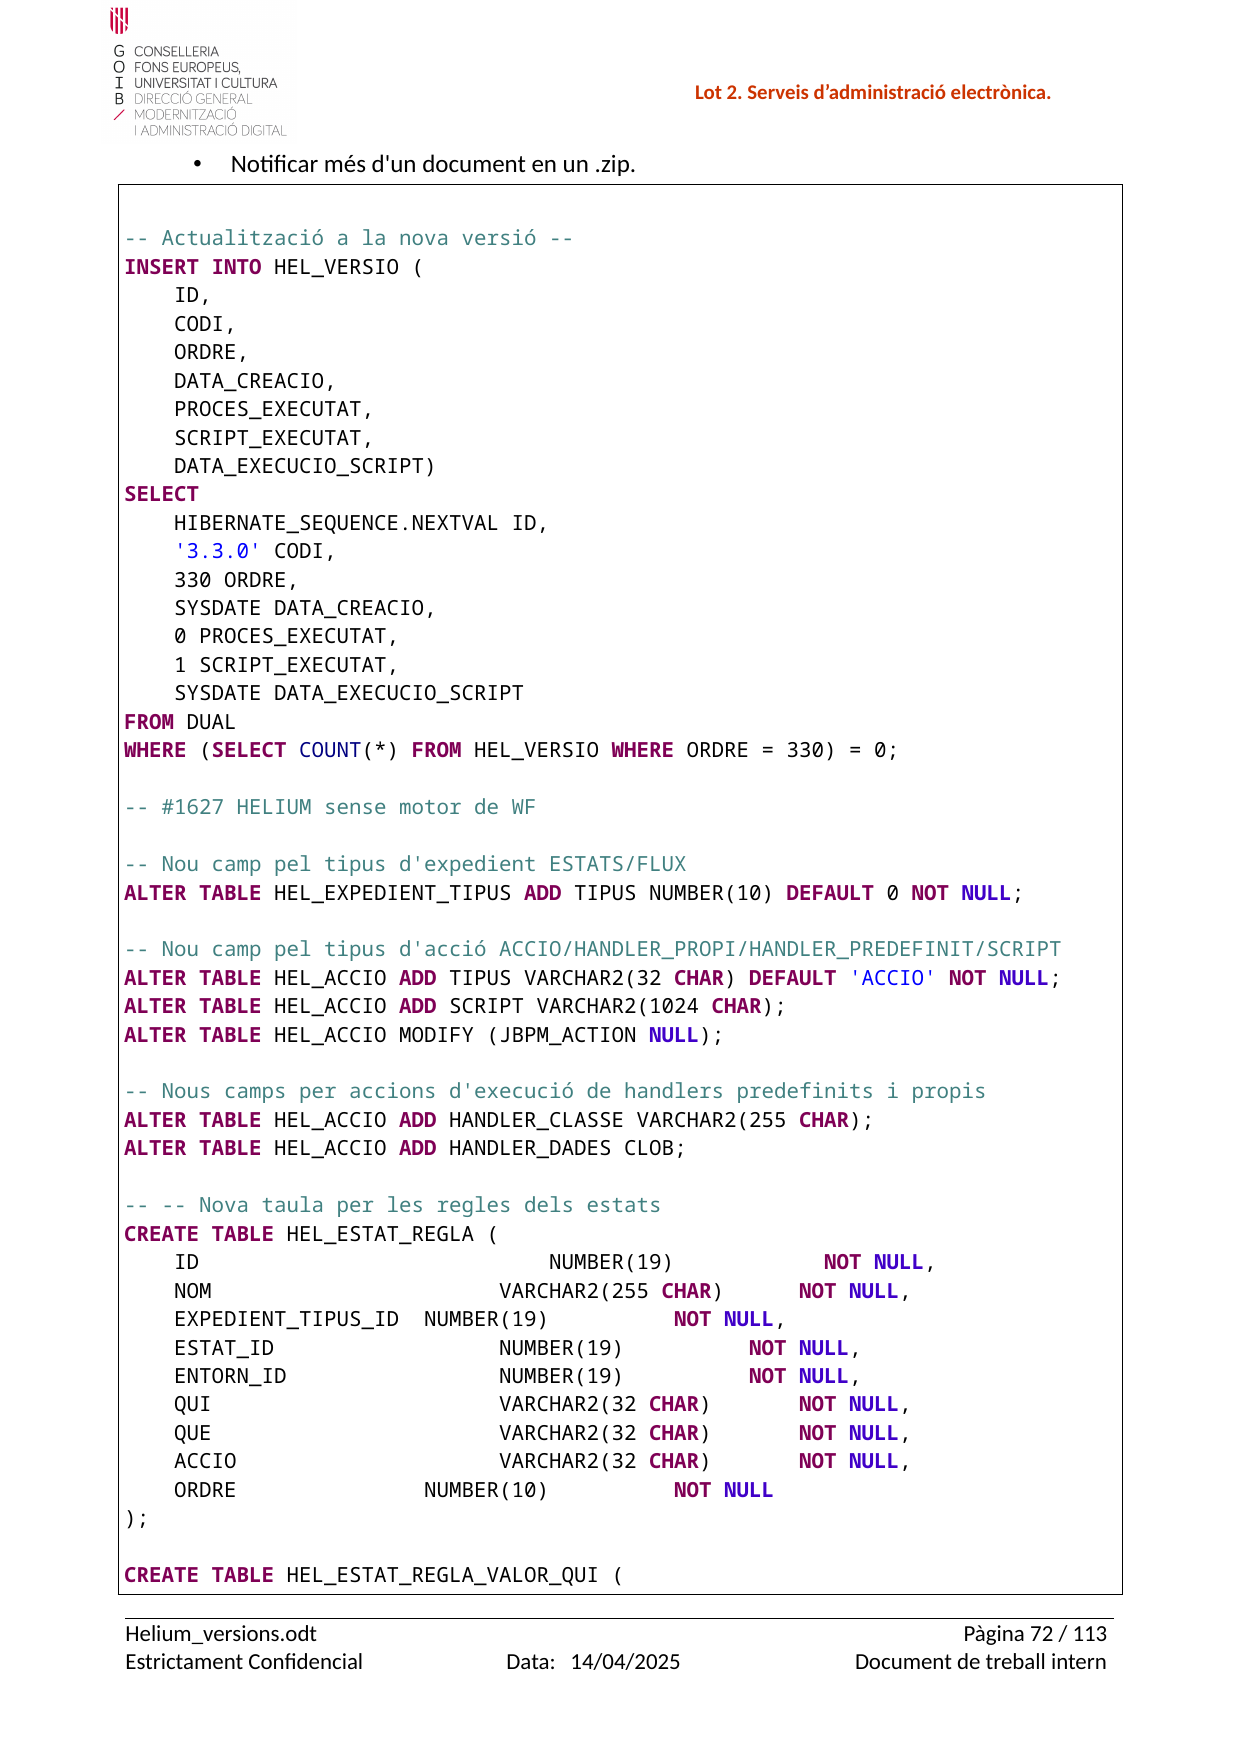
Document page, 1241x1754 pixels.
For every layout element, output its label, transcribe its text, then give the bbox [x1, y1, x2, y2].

picture [100, 0, 297, 144]
table_header ﻿ -- Actualització a la nova versió -- INSERT INTO HEL_VERSIO ( ID, CODI, ORDRE, DATA_CREACIO, PROCES_EXECUTAT, SCRIPT_EXECUTAT, DATA_EXECUCIO_SCRIPT) SELECT HIBERNATE_SEQUENCE.NEXTVAL ID, '3.3.0' CODI, 330 ORDRE, SYSDATE DATA_CREACIO, 0 PROCES_EXECUTAT, 1 SCRIPT_EXECUTAT, SYSDATE DATA_EXECUCIO_SCRIPT FROM DUAL WHERE (SELECT COUNT(*) FROM HEL_VERSIO WHERE ORDRE = 330) = 0; -- #1627 HELIUM sense motor de WF -- Nou camp pel tipus d'expedient ESTATS/FLUX ALTER TABLE HEL_EXPEDIENT_TIPUS ADD TIPUS NUMBER(10) DEFAULT 0 NOT NULL; -- Nou camp pel tipus d'acció ACCIO/HANDLER_PROPI/HANDLER_PREDEFINIT/SCRIPT ALTER TABLE HEL_ACCIO ADD TIPUS VARCHAR2(32 CHAR) DEFAULT 'ACCIO' NOT NULL; ALTER TABLE HEL_ACCIO ADD SCRIPT VARCHAR2(1024 CHAR); ALTER TABLE HEL_ACCIO MODIFY (JBPM_ACTION NULL); -- Nous camps per accions d'execució de handlers predefinits i propis ALTER TABLE HEL_ACCIO ADD HANDLER_CLASSE VARCHAR2(255 CHAR); ALTER TABLE HEL_ACCIO ADD HANDLER_DADES CLOB; -- -- Nova taula per les regles dels estats CREATE TABLE HEL_ESTAT_REGLA ( ID NUMBER(19) NOT NULL, NOM VARCHAR2(255 CHAR) NOT NULL, EXPEDIENT_TIPUS_ID NUMBER(19) NOT NULL, ESTAT_ID NUMBER(19) NOT NULL, ENTORN_ID NUMBER(19) NOT NULL, QUI VARCHAR2(32 CHAR) NOT NULL, QUE VARCHAR2(32 CHAR) NOT NULL, ACCIO VARCHAR2(32 CHAR) NOT NULL, ORDRE NUMBER(10) NOT NULL ); CREATE TABLE HEL_ESTAT_REGLA_VALOR_QUI ( [119, 185, 1122, 1594]
list Notificar més d'un document en un .zip. [193, 148, 1122, 178]
